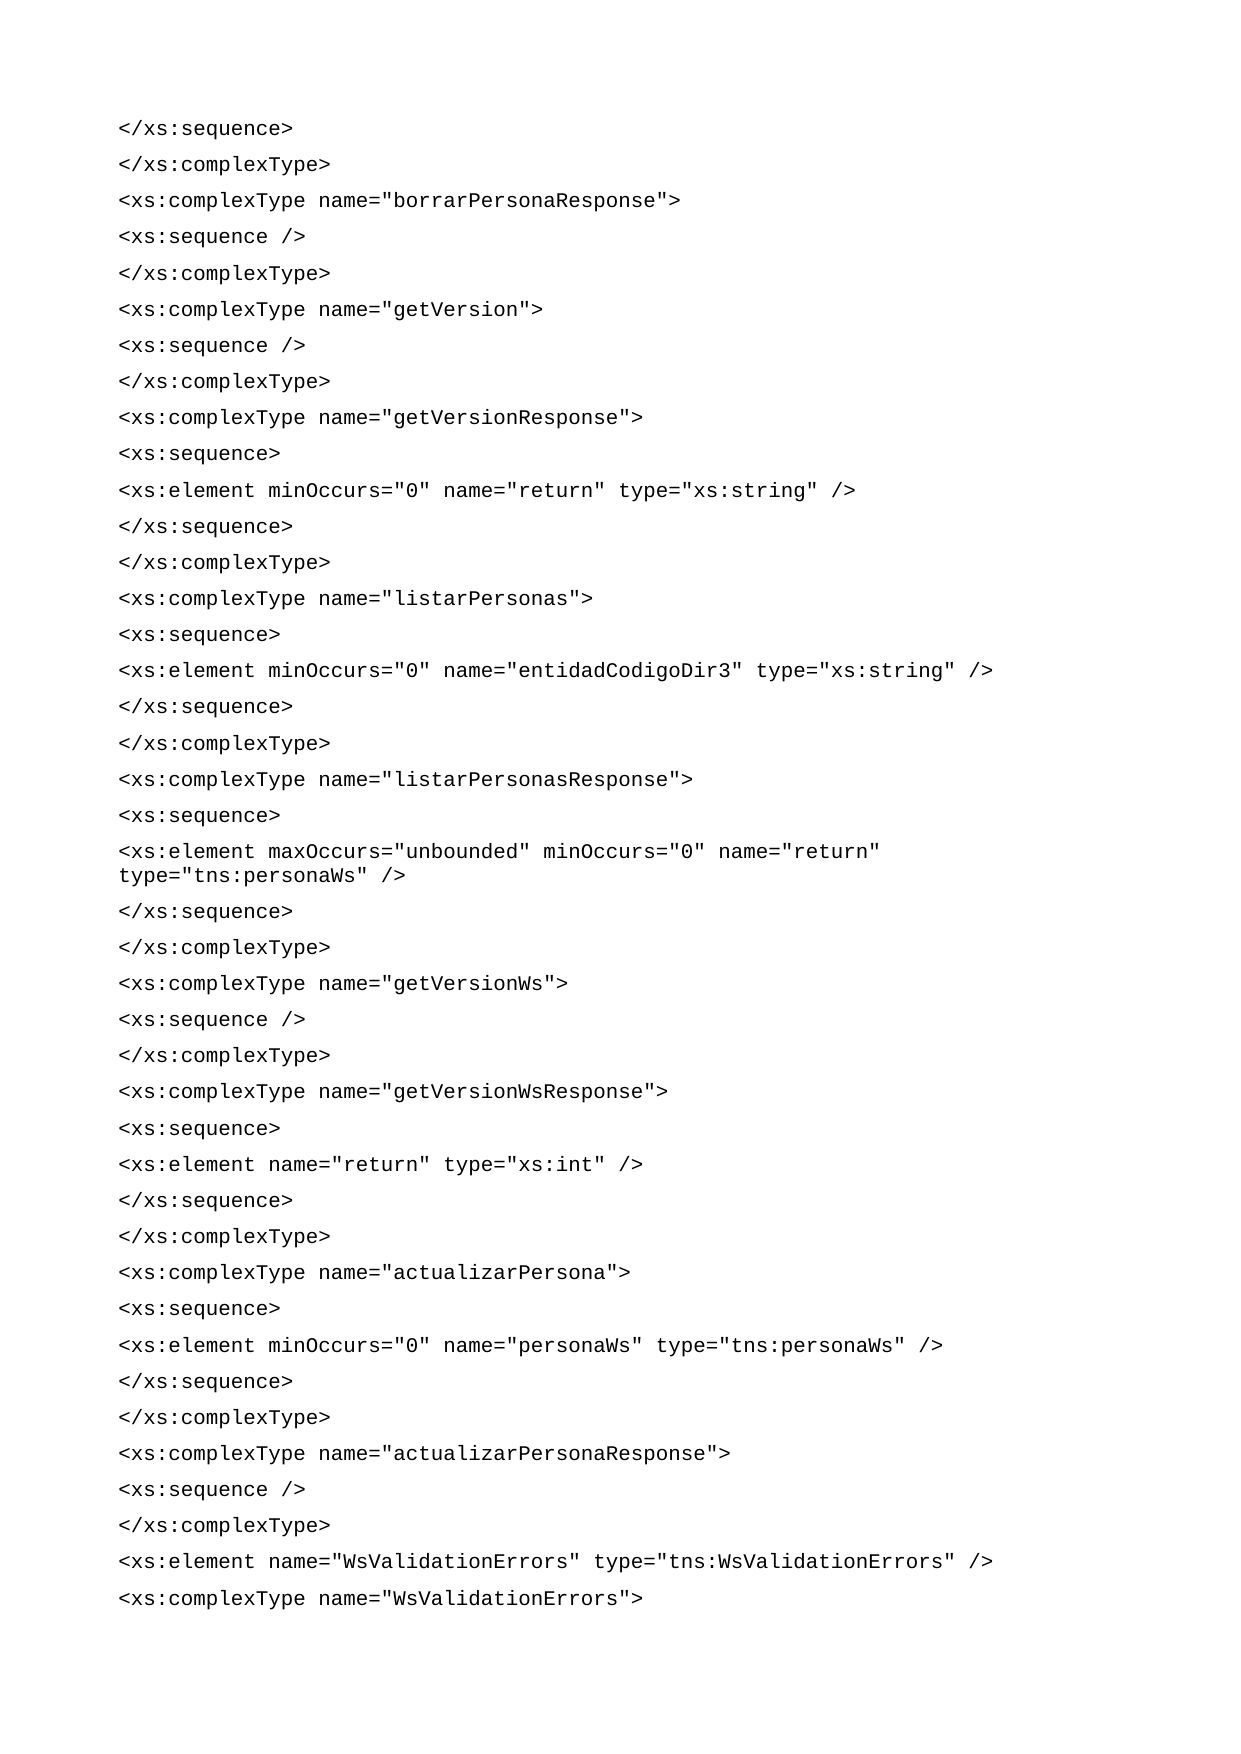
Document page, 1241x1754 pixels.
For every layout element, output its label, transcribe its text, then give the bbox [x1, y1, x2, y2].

text </xs:complexType> [118, 937, 1122, 961]
text <xs:sequence> [118, 1298, 1122, 1322]
text </xs:sequence> [118, 1371, 1122, 1394]
text <xs:complexType name="getVersionResponse"> [118, 407, 1122, 431]
text <xs:sequence /> [118, 1479, 1122, 1503]
text </xs:sequence> [118, 1190, 1122, 1214]
text <xs:element name="WsValidationErrors" type="tns:WsValidationErrors" /> [118, 1551, 1122, 1575]
text <xs:sequence> [118, 624, 1122, 648]
text <xs:complexType name="listarPersonasResponse"> [118, 769, 1122, 792]
text </xs:complexType> [118, 1045, 1122, 1069]
text </xs:complexType> [118, 371, 1122, 395]
text <xs:element minOccurs="0" name="entidadCodigoDir3" type="xs:string" /> [118, 660, 1122, 684]
text <xs:sequence /> [118, 335, 1122, 359]
text <xs:sequence /> [118, 1009, 1122, 1033]
text <xs:element maxOccurs="unbounded" minOccurs="0" name="return" type="tns:personaWs" /> [118, 841, 1122, 888]
text </xs:sequence> [118, 516, 1122, 539]
text <xs:complexType name="borrarPersonaResponse"> [118, 190, 1122, 214]
text <xs:sequence> [118, 443, 1122, 467]
text </xs:complexType> [118, 733, 1122, 756]
text </xs:complexType> [118, 1226, 1122, 1250]
text <xs:complexType name="actualizarPersonaResponse"> [118, 1443, 1122, 1467]
text <xs:sequence /> [118, 227, 1122, 250]
text <xs:sequence> [118, 1118, 1122, 1141]
text <xs:complexType name="getVersionWsResponse"> [118, 1082, 1122, 1105]
text </xs:complexType> [118, 552, 1122, 576]
text <xs:element minOccurs="0" name="return" type="xs:string" /> [118, 479, 1122, 503]
text </xs:complexType> [118, 1407, 1122, 1431]
text </xs:sequence> [118, 696, 1122, 720]
text </xs:complexType> [118, 263, 1122, 286]
text </xs:sequence> [118, 901, 1122, 924]
text <xs:complexType name="listarPersonas"> [118, 588, 1122, 612]
text <xs:complexType name="getVersion"> [118, 299, 1122, 322]
text </xs:complexType> [118, 1515, 1122, 1539]
text <xs:element name="return" type="xs:int" /> [118, 1154, 1122, 1177]
text <xs:complexType name="getVersionWs"> [118, 973, 1122, 997]
text </xs:complexType> [118, 154, 1122, 178]
text <xs:sequence> [118, 805, 1122, 828]
text <xs:complexType name="actualizarPersona"> [118, 1262, 1122, 1286]
text <xs:element minOccurs="0" name="personaWs" type="tns:personaWs" /> [118, 1334, 1122, 1358]
text <xs:complexType name="WsValidationErrors"> [118, 1588, 1122, 1611]
text </xs:sequence> [118, 118, 1122, 142]
